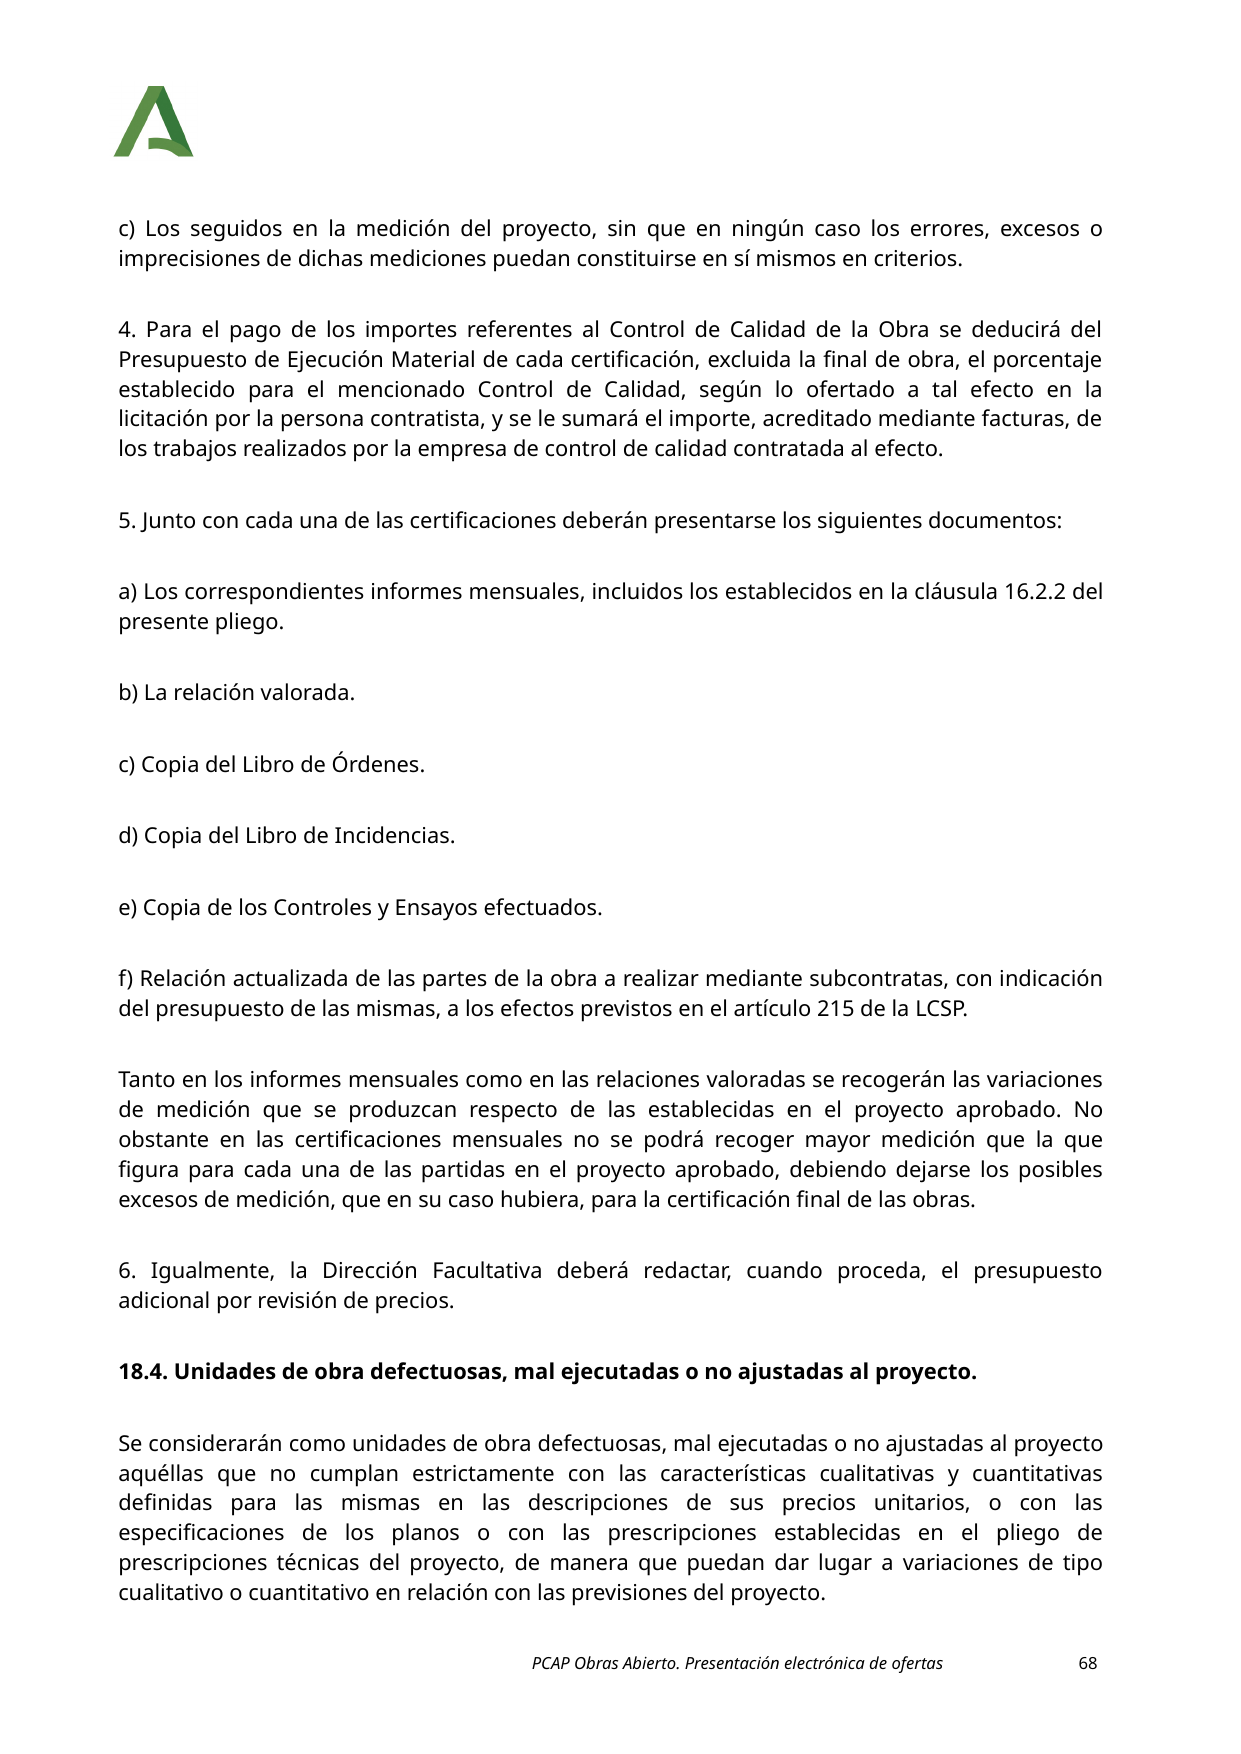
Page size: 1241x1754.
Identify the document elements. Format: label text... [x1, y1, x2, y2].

text f) Relación actualizada de las partes de la obra a realizar mediante subcontratas, con indicación del presupuesto de las mismas, a los efectos previstos en el artículo 215 de la LCSP. [118, 963, 1104, 1023]
text c) Los seguidos en la medición del proyecto, sin que en ningún caso los errores, excesos o imprecisiones de dichas mediciones puedan constituirse en sí mismos en criterios. [118, 213, 1104, 272]
text 5. Junto con cada una de las certificaciones deberán presentarse los siguientes documentos: [118, 504, 1104, 534]
text 4. Para el pago de los importes referentes al Control de Calidad de la Obra se deducirá del Presupuesto de Ejecución Material de cada certificación, excluida la final de obra, el porcentaje establecido para el mencionado Control de Calidad, según lo ofertado a tal efecto en la licitación por la persona contratista, y se le sumará el importe, acreditado mediante facturas, de los trabajos realizados por la empresa de control de calidad contratada al efecto. [118, 314, 1104, 463]
text b) La relación valorada. [118, 677, 1104, 707]
text 6. Igualmente, la Dirección Facultativa deberá redactar, cuando proceda, el presupuesto adicional por revisión de precios. [118, 1255, 1104, 1314]
picture [109, 81, 198, 161]
text a) Los correspondientes informes mensuales, incluidos los establecidos en la cláusula 16.2.2 del presente pliego. [118, 576, 1104, 636]
text e) Copia de los Controles y Ensayos efectuados. [118, 892, 1104, 921]
text d) Copia del Libro de Incidencias. [118, 820, 1104, 850]
text Se considerarán como unidades de obra defectuosas, mal ejecutadas o no ajustadas al proyecto aquéllas que no cumplan estrictamente con las características cualitativas y cuantitativas definidas para las mismas en las descripciones de sus precios unitarios, o con las especificaciones de los planos o con las prescripciones establecidas en el pliego de prescripciones técnicas del proyecto, de manera que puedan dar lugar a variaciones de tipo cualitativo o cuantitativo en relación con las previsiones del proyecto. [118, 1428, 1104, 1606]
text Tanto en los informes mensuales como en las relaciones valoradas se recogerán las variaciones de medición que se produzcan respecto de las establecidas en el proyecto aprobado. No obstante en las certificaciones mensuales no se podrá recoger mayor medición que la que figura para cada una de las partidas en el proyecto aprobado, debiendo dejarse los posibles excesos de medición, que en su caso hubiera, para la certificación final de las obras. [118, 1064, 1104, 1213]
text c) Copia del Libro de Órdenes. [118, 749, 1104, 778]
text 18.4. Unidades de obra defectuosas, mal ejecutadas o no ajustadas al proyecto. [118, 1356, 1104, 1386]
